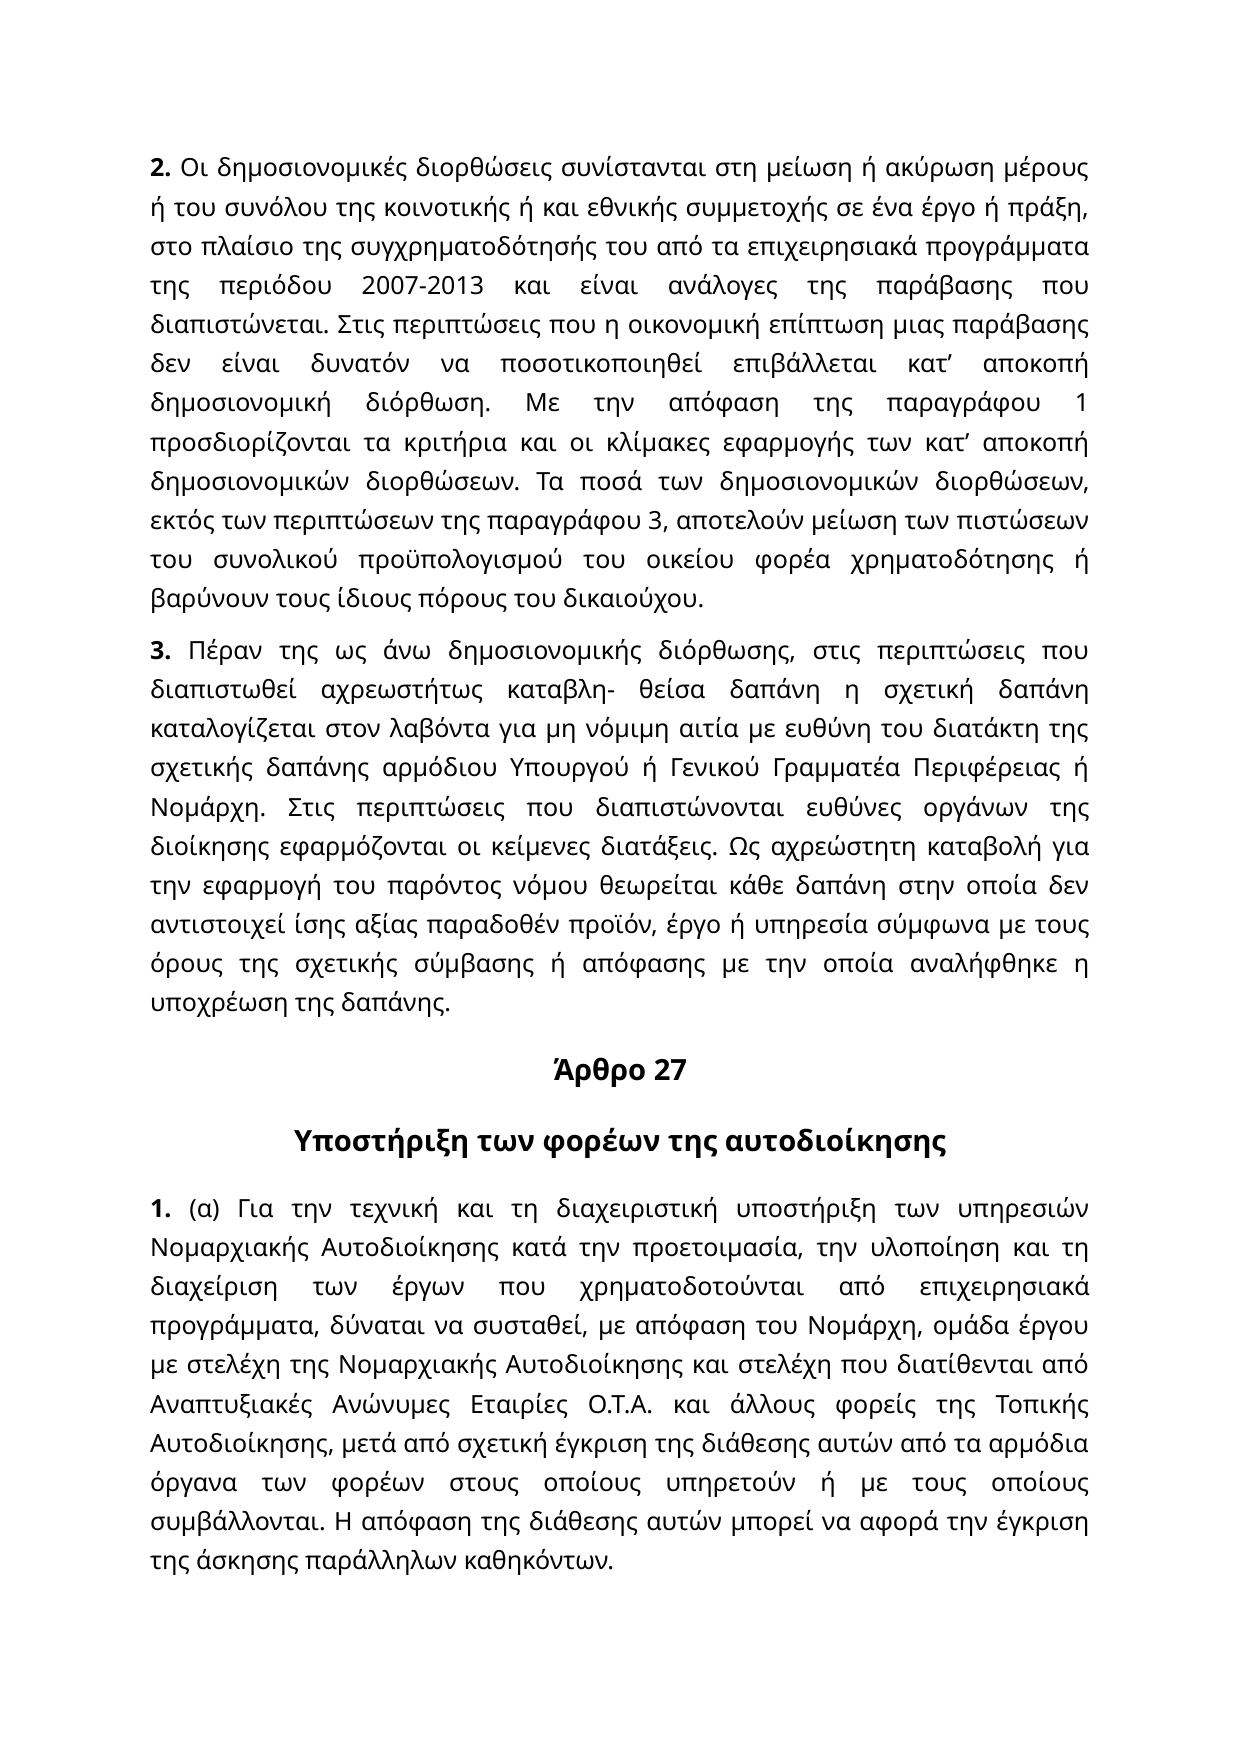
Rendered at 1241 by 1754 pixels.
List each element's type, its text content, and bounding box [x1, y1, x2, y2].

subtitle Άρθρο 27 [150, 1049, 1090, 1089]
text 3. Πέραν της ως άνω δημοσιονομικής διόρθωσης, στις περιπτώσεις που διαπιστωθεί αχρεωστήτως καταβλη- θείσα δαπάνη η σχετική δαπάνη καταλογίζεται στον λαβόντα για μη νόμιμη αιτία με ευθύνη του διατάκτη της σχετικής δαπάνης αρμόδιου Υπουργού ή Γενικού Γραμματέα Περιφέρειας ή Νομάρχη. Στις περιπτώσεις που διαπιστώνονται ευθύνες οργάνων της διοίκησης εφαρμόζονται οι κείμενες διατάξεις. Ως αχρεώστητη καταβολή για την εφαρμογή του παρόντος νόμου θεωρείται κάθε δαπάνη στην οποία δεν αντιστοιχεί ίσης αξίας παραδοθέν προϊόν, έργο ή υπηρεσία σύμφωνα με τους όρους της σχετικής σύμβασης ή απόφασης με την οποία αναλήφθηκε η υποχρέωση της δαπάνης. [150, 632, 1090, 1019]
text 2. Οι δημοσιονομικές διορθώσεις συνίστανται στη μείωση ή ακύρωση μέρους ή του συνόλου της κοινοτικής ή και εθνικής συμμετοχής σε ένα έργο ή πράξη, στο πλαίσιο της συγχρηματοδότησής του από τα επιχειρησιακά προγράμματα της περιόδου 2007-2013 και είναι ανάλογες της παράβασης που διαπιστώνεται. Στις περιπτώσεις που η οικονομική επίπτωση μιας παράβασης δεν είναι δυνατόν να ποσοτικοποιηθεί επιβάλλεται κατ’ αποκοπή δημοσιονομική διόρθωση. Με την απόφαση της παραγράφου 1 προσδιορίζονται τα κριτήρια και οι κλίμακες εφαρμογής των κατ’ αποκοπή δημοσιονομικών διορθώσεων. Τα ποσά των δημοσιονομικών διορθώσεων, εκτός των περιπτώσεων της παραγράφου 3, αποτελούν μείωση των πιστώσεων του συνολικού προϋπολογισμού του οικείου φορέα χρηματοδότησης ή βαρύνουν τους ίδιους πόρους του δικαιούχου. [150, 150, 1090, 615]
text 1. (α) Για την τεχνική και τη διαχειριστική υποστήριξη των υπηρεσιών Νομαρχιακής Αυτοδιοίκησης κατά την προετοιμασία, την υλοποίηση και τη διαχείριση των έργων που χρηματοδοτούνται από επιχειρησιακά προγράμματα, δύναται να συσταθεί, με απόφαση του Νομάρχη, ομάδα έργου με στελέχη της Νομαρχιακής Αυτοδιοίκησης και στελέχη που διατίθενται από Αναπτυξιακές Ανώνυμες Εταιρίες Ο.Τ.Α. και άλλους φορείς της Τοπικής Αυτοδιοίκησης, μετά από σχετική έγκριση της διάθεσης αυτών από τα αρμόδια όργανα των φορέων στους οποίους υπηρετούν ή με τους οποίους συμβάλλονται. Η απόφαση της διάθεσης αυτών μπορεί να αφορά την έγκριση της άσκησης παράλληλων καθηκόντων. [150, 1190, 1090, 1577]
subtitle Υποστήριξη των φορέων της αυτοδιοίκησης [150, 1120, 1090, 1159]
